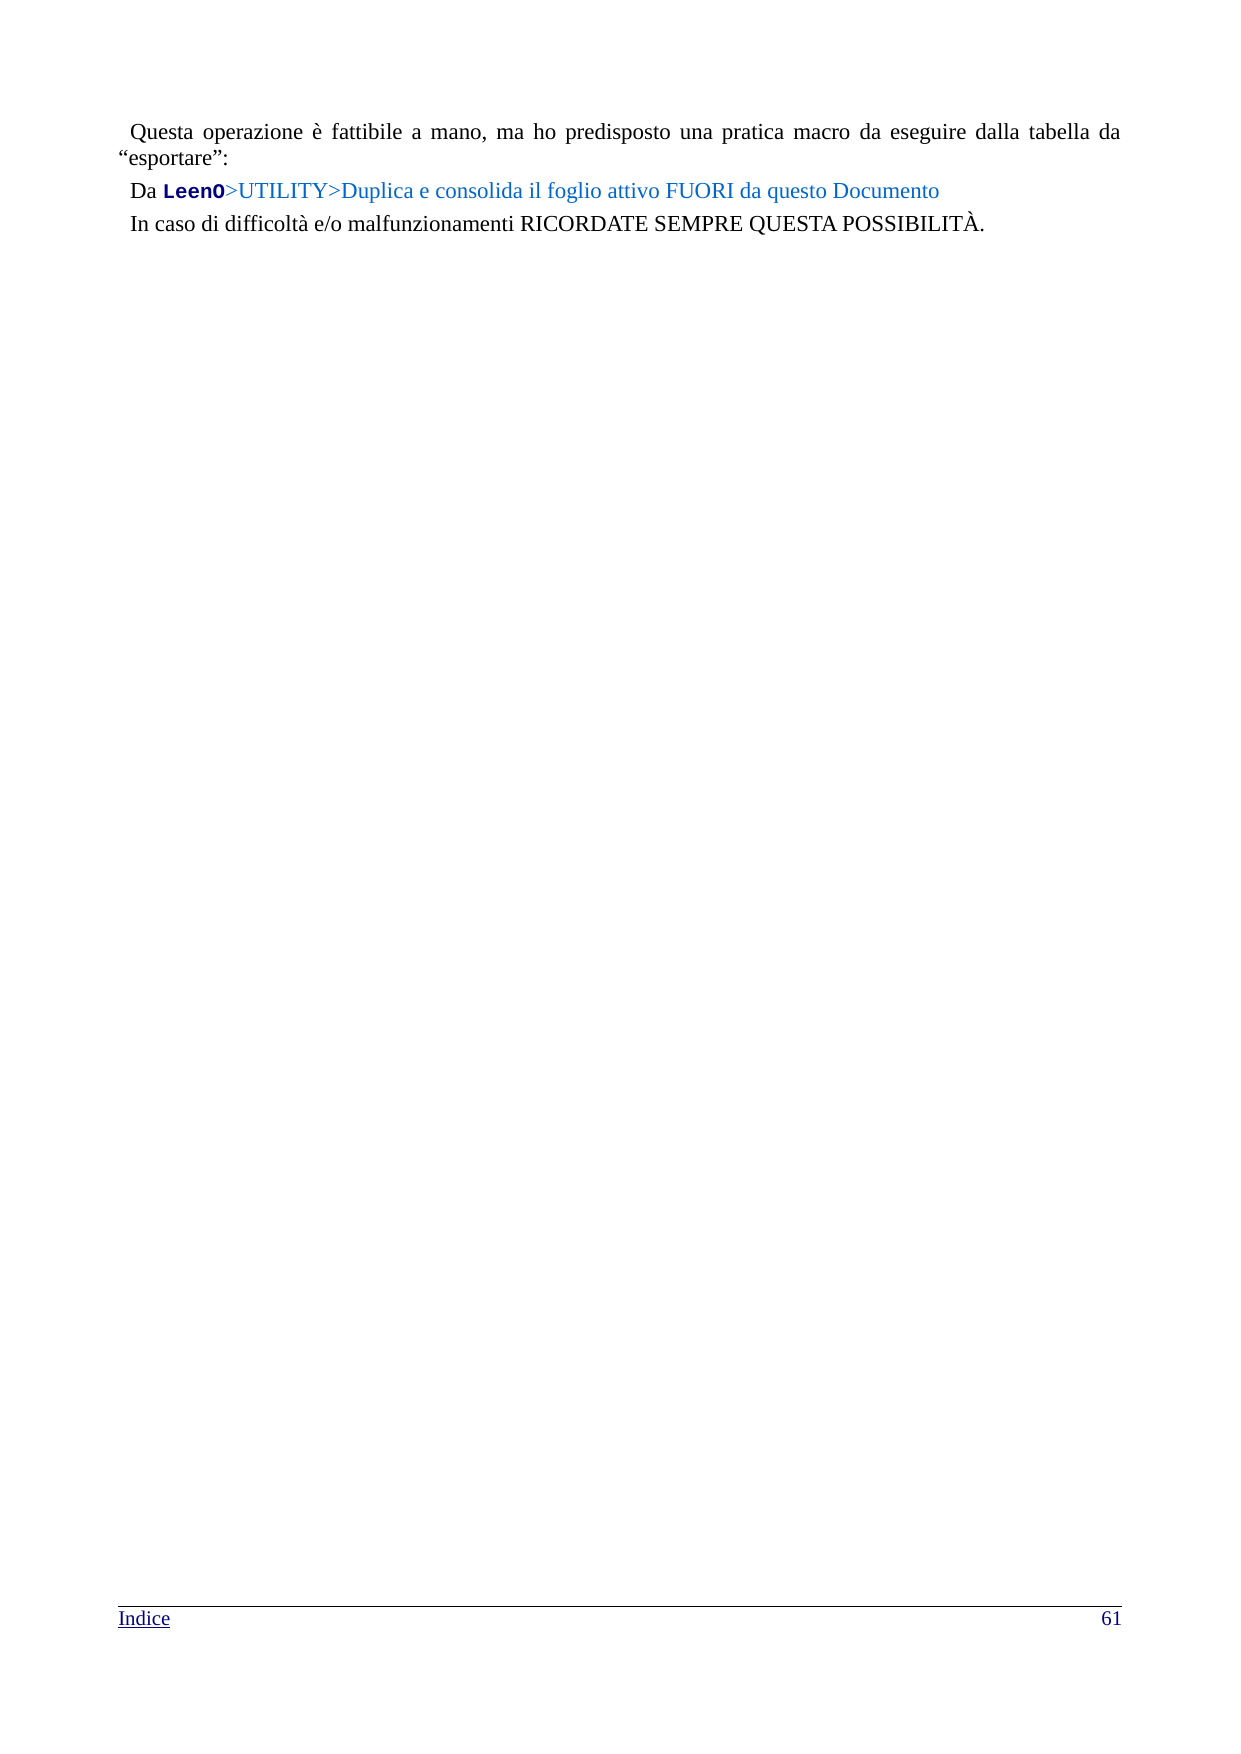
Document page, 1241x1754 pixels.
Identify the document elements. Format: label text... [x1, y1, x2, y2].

text Questa operazione è fattibile a mano, ma ho predisposto una pratica macro da eseguire dalla tabella da “esportare”: [118, 118, 1122, 171]
text In caso di difficoltà e/o malfunzionamenti RICORDATE SEMPRE QUESTA POSSIBILITÀ. [118, 210, 1122, 237]
text Da LeenO>UTILITY>Duplica e consolida il foglio attivo FUORI da questo Documento [118, 177, 1122, 204]
